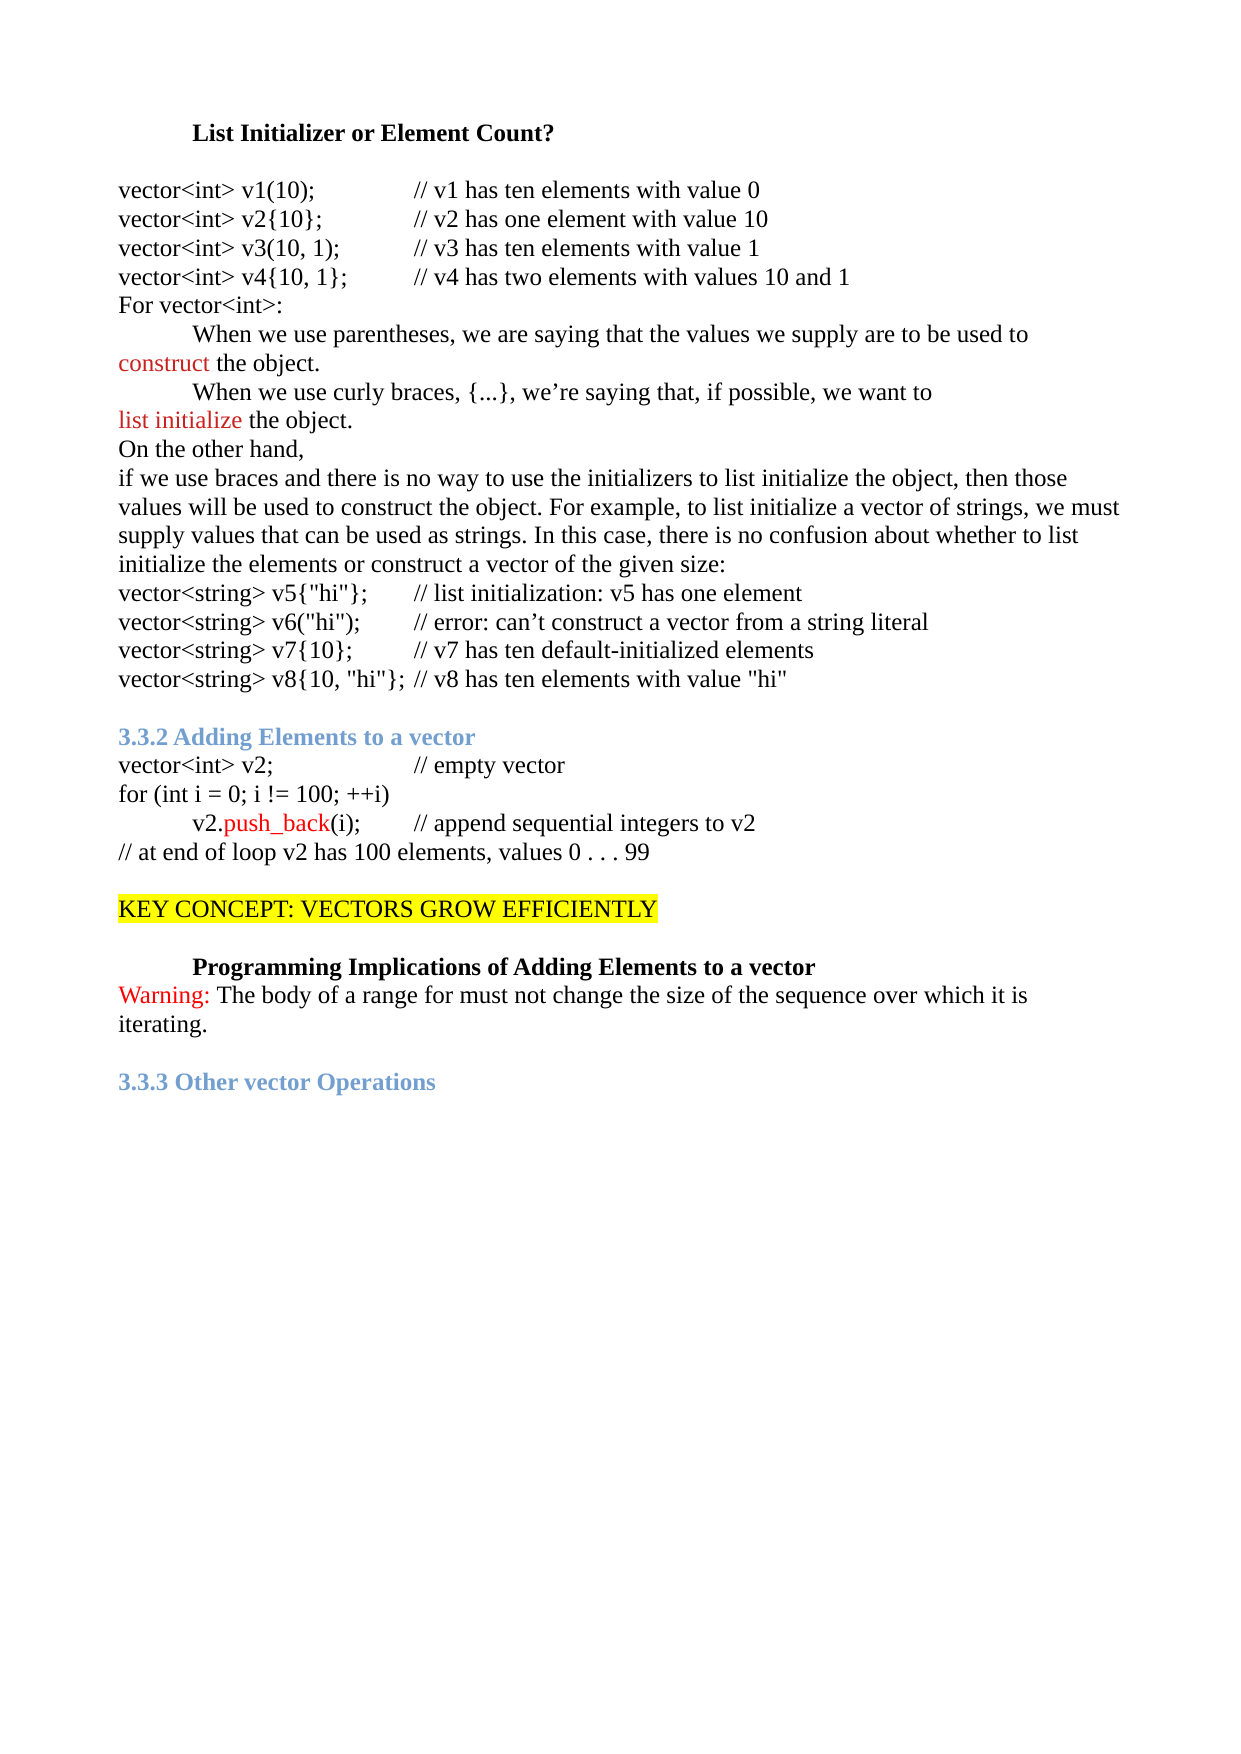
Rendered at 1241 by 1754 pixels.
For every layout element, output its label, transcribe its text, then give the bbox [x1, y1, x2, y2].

text vector<int> v3(10, 1); // v3 has ten elements with value 1 [118, 233, 1122, 262]
text vector<string> v8{10, "hi"}; // v8 has ten elements with value "hi" [118, 664, 1122, 693]
text List Initializer or Element Count? [118, 118, 1122, 147]
text For vector<int>: [118, 291, 1122, 319]
text vector<int> v1(10); // v1 has ten elements with value 0 [118, 176, 1122, 204]
text // at end of loop v2 has 100 elements, values 0 . . . 99 [118, 837, 1122, 866]
text 3.3.2 Adding Elements to a vector [118, 722, 1122, 751]
text if we use braces and there is no way to use the initializers to list initialize the object, then those values will be used to construct the object. For example, to list initialize a vector of strings, we must supply values that can be used as strings. In this case, there is no confusion about whether to list initialize the elements or construct a vector of the given size: [118, 463, 1122, 578]
text Warning: The body of a range for must not change the size of the sequence over which it is iterating. [118, 981, 1122, 1038]
text vector<string> v6("hi"); // error: can’t construct a vector from a string literal [118, 607, 1122, 636]
text When we use curly braces, {...}, we’re saying that, if possible, we want to [118, 377, 1122, 406]
text 3.3.3 Other vector Operations [118, 1067, 1122, 1096]
text Programming Implications of Adding Elements to a vector [118, 952, 1122, 981]
text vector<int> v2; // empty vector [118, 751, 1122, 779]
text When we use parentheses, we are saying that the values we supply are to be used to construct the object. [118, 319, 1122, 377]
text On the other hand, [118, 434, 1122, 463]
text for (int i = 0; i != 100; ++i) [118, 779, 1122, 808]
text KEY CONCEPT: VECTORS GROW EFFICIENTLY [118, 894, 1122, 923]
text vector<int> v2{10}; // v2 has one element with value 10 [118, 204, 1122, 233]
text vector<string> v5{"hi"}; // list initialization: v5 has one element [118, 578, 1122, 607]
text vector<int> v4{10, 1}; // v4 has two elements with values 10 and 1 [118, 262, 1122, 291]
text list initialize the object. [118, 406, 1122, 434]
text vector<string> v7{10}; // v7 has ten default-initialized elements [118, 636, 1122, 664]
text v2.push_back(i); // append sequential integers to v2 [118, 808, 1122, 837]
